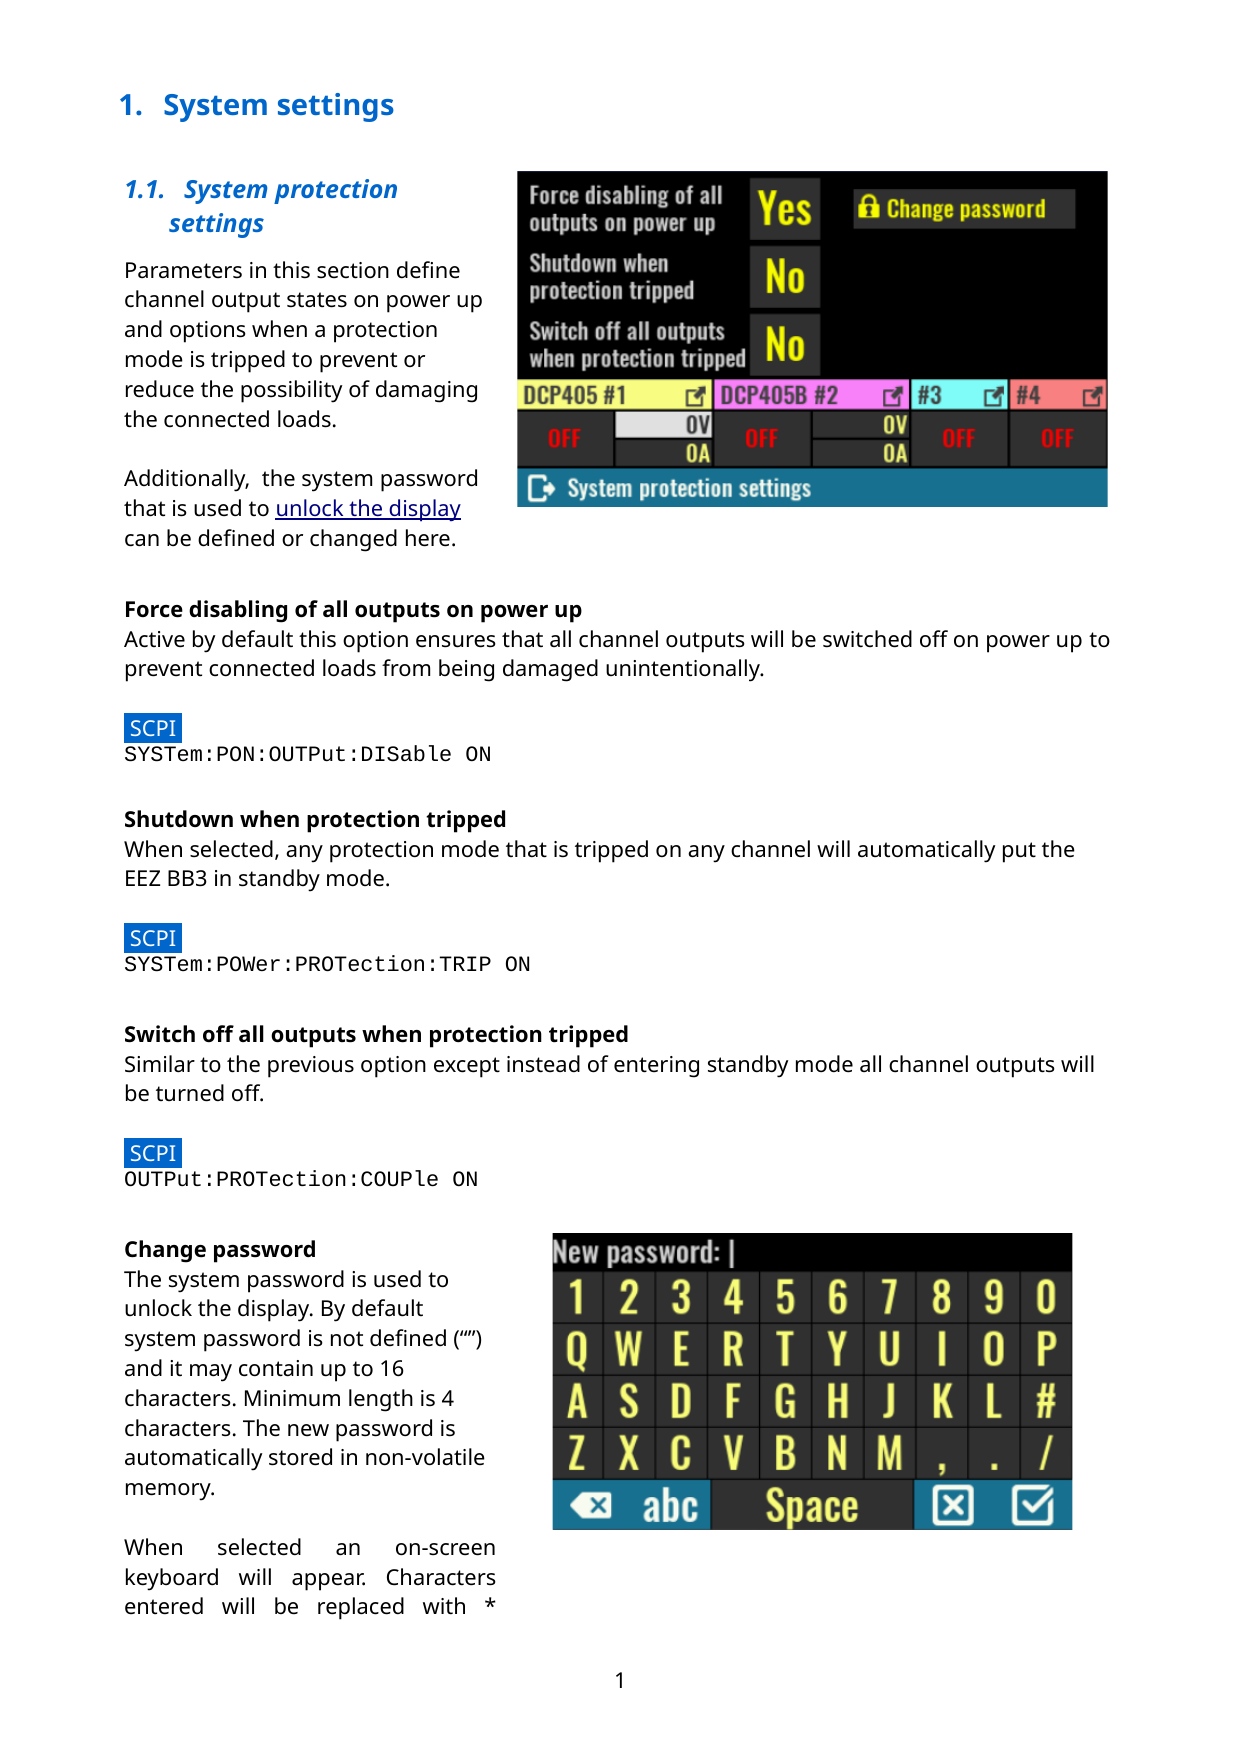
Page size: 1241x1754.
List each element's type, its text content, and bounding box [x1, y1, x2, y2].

table_header System protection settings Parameters in this section define channel output states on power up and options when a protection mode is tripped to prevent or reduce the possibility of damaging the connected loads. Additionally, the system password that is used to unlock the display can be defined or changed here. [118, 166, 502, 588]
subtitle System settings [118, 84, 1122, 124]
picture [552, 1233, 1073, 1530]
table_header [502, 166, 1123, 588]
table_cell [502, 1228, 1123, 1627]
table_cell Force disabling of all outputs on power up Active by default this option ensures that all channel outputs will be switched off on power up to prevent connected loads from being damaged unintentionally. SCPI SYSTem:PON:OUTPut:DISable ON [118, 588, 1123, 798]
table_cell Change password The system password is used to unlock the display. By default system password is not defined (“”) and it may contain up to 16 characters. Minimum length is 4 characters. The new password is automatically stored in non-volatile memory. When selected an on-screen keyboard will appear. Characters entered will be replaced with * [118, 1228, 502, 1627]
table_cell Switch off all outputs when protection tripped Similar to the previous option except instead of entering standby mode all channel outputs will be turned off. SCPI OUTPut:PROTection:COUPle ON [118, 1013, 1123, 1228]
picture [517, 171, 1108, 507]
table_cell Shutdown when protection tripped When selected, any protection mode that is tripped on any channel will automatically put the EEZ BB3 in standby mode. SCPI SYSTem:POWer:PROTection:TRIP ON [118, 798, 1123, 1013]
